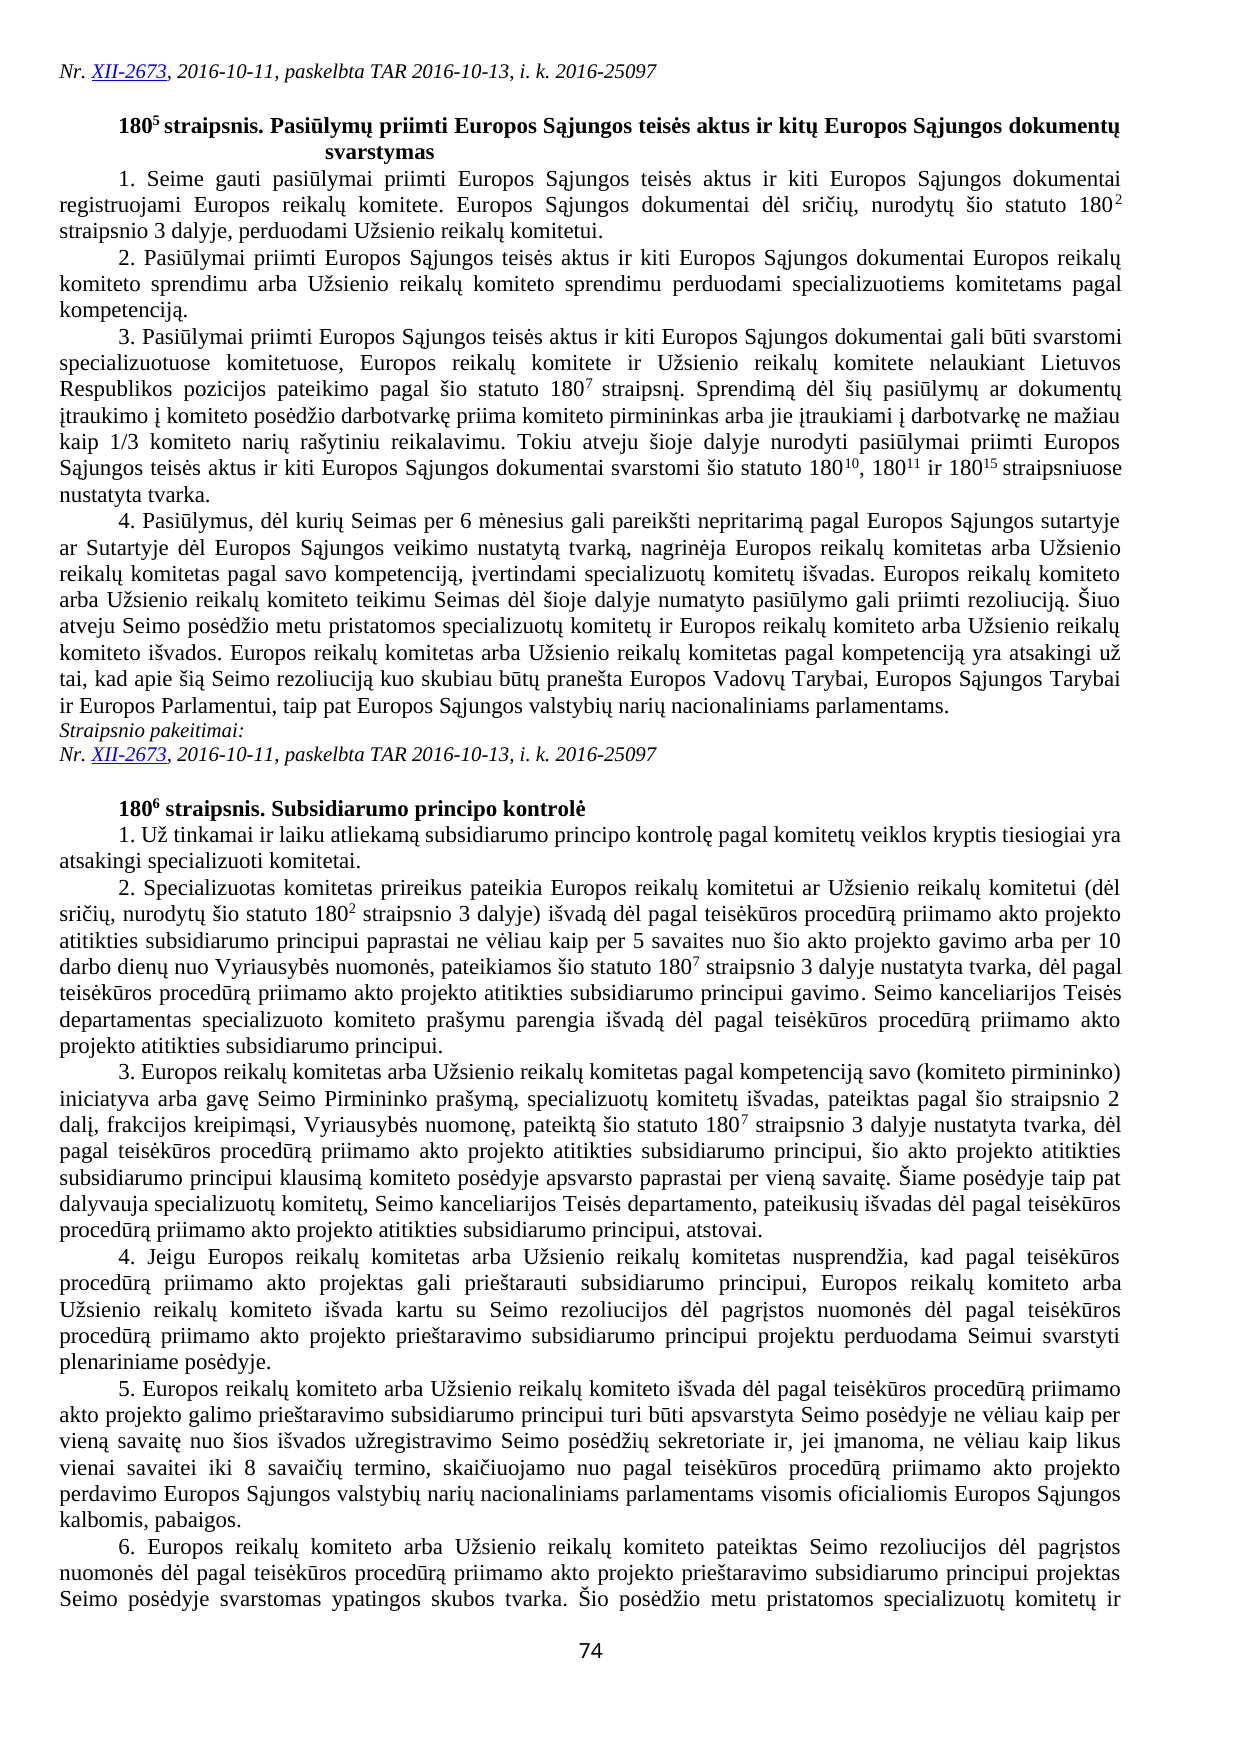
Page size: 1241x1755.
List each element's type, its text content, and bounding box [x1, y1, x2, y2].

text 2. Pasiūlymai priimti Europos Sąjungos teisės aktus ir kiti Europos Sąjungos dokumentai Europos reikalų komiteto sprendimu arba Užsienio reikalų komiteto sprendimu perduodami specializuotiems komitetams pagal kompetenciją. [59, 244, 1122, 323]
text 5. Europos reikalų komiteto arba Užsienio reikalų komiteto išvada dėl pagal teisėkūros procedūrą priimamo akto projekto galimo prieštaravimo subsidiarumo principui turi būti apsvarstyta Seimo posėdyje ne vėliau kaip per vieną savaitę nuo šios išvados užregistravimo Seimo posėdžių sekretoriate ir, jei įmanoma, ne vėliau kaip likus vienai savaitei iki 8 savaičių termino, skaičiuojamo nuo pagal teisėkūros procedūrą priimamo akto projekto perdavimo Europos Sąjungos valstybių narių nacionaliniams parlamentams visomis oficialiomis Europos Sąjungos kalbomis, pabaigos. [59, 1375, 1122, 1533]
text 3. Pasiūlymai priimti Europos Sąjungos teisės aktus ir kiti Europos Sąjungos dokumentai gali būti svarstomi specializuotuose komitetuose, Europos reikalų komitete ir Užsienio reikalų komitete nelaukiant Lietuvos Respublikos pozicijos pateikimo pagal šio statuto 1807 straipsnį. Sprendimą dėl šių pasiūlymų ar dokumentų įtraukimo į komiteto posėdžio darbotvarkę priima komiteto pirmininkas arba jie įtraukiami į darbotvarkę ne mažiau kaip 1/3 komiteto narių rašytiniu reikalavimu. Tokiu atveju šioje dalyje nurodyti pasiūlymai priimti Europos Sąjungos teisės aktus ir kiti Europos Sąjungos dokumentai svarstomi šio statuto 18010, 18011 ir 18015 straipsniuose nustatyta tvarka. [59, 323, 1122, 507]
text 4. Jeigu Europos reikalų komitetas arba Užsienio reikalų komitetas nusprendžia, kad pagal teisėkūros procedūrą priimamo akto projektas gali prieštarauti subsidiarumo principui, Europos reikalų komiteto arba Užsienio reikalų komiteto išvada kartu su Seimo rezoliucijos dėl pagrįstos nuomonės dėl pagal teisėkūros procedūrą priimamo akto projekto prieštaravimo subsidiarumo principui projektu perduodama Seimui svarstyti plenariniame posėdyje. [59, 1243, 1122, 1375]
text 4. Pasiūlymus, dėl kurių Seimas per 6 mėnesius gali pareikšti nepritarimą pagal Europos Sąjungos sutartyje ar Sutartyje dėl Europos Sąjungos veikimo nustatytą tvarką, nagrinėja Europos reikalų komitetas arba Užsienio reikalų komitetas pagal savo kompetenciją, įvertindami specializuotų komitetų išvadas. Europos reikalų komiteto arba Užsienio reikalų komiteto teikimu Seimas dėl šioje dalyje numatyto pasiūlymo gali priimti rezoliuciją. Šiuo atveju Seimo posėdžio metu pristatomos specializuotų komitetų ir Europos reikalų komiteto arba Užsienio reikalų komiteto išvados. Europos reikalų komitetas arba Užsienio reikalų komitetas pagal kompetenciją yra atsakingi už tai, kad apie šią Seimo rezoliuciją kuo skubiau būtų pranešta Europos Vadovų Tarybai, Europos Sąjungos Tarybai ir Europos Parlamentui, taip pat Europos Sąjungos valstybių narių nacionaliniams parlamentams. [59, 507, 1122, 718]
text 3. Europos reikalų komitetas arba Užsienio reikalų komitetas pagal kompetenciją savo (komiteto pirmininko) iniciatyva arba gavę Seimo Pirmininko prašymą, specializuotų komitetų išvadas, pateiktas pagal šio straipsnio 2 dalį, frakcijos kreipimąsi, Vyriausybės nuomonę, pateiktą šio statuto 1807 straipsnio 3 dalyje nustatyta tvarka, dėl pagal teisėkūros procedūrą priimamo akto projekto atitikties subsidiarumo principui, šio akto projekto atitikties subsidiarumo principui klausimą komiteto posėdyje apsvarsto paprastai per vieną savaitę. Šiame posėdyje taip pat dalyvauja specializuotų komitetų, Seimo kanceliarijos Teisės departamento, pateikusių išvadas dėl pagal teisėkūros procedūrą priimamo akto projekto atitikties subsidiarumo principui, atstovai. [59, 1058, 1122, 1243]
text 6. Europos reikalų komiteto arba Užsienio reikalų komiteto pateiktas Seimo rezoliucijos dėl pagrįstos nuomonės dėl pagal teisėkūros procedūrą priimamo akto projekto prieštaravimo subsidiarumo principui projektas Seimo posėdyje svarstomas ypatingos skubos tvarka. Šio posėdžio metu pristatomos specializuotų komitetų ir [59, 1533, 1122, 1612]
text Nr. XII-2673, 2016-10-11, paskelbta TAR 2016-10-13, i. k. 2016-25097 [59, 742, 1122, 766]
text 1. Už tinkamai ir laiku atliekamą subsidiarumo principo kontrolę pagal komitetų veiklos kryptis tiesiogiai yra atsakingi specializuoti komitetai. [59, 821, 1122, 874]
text Straipsnio pakeitimai: [59, 718, 1122, 742]
text 1806 straipsnis. Subsidiarumo principo kontrolė [59, 795, 1122, 821]
text 2. Specializuotas komitetas prireikus pateikia Europos reikalų komitetui ar Užsienio reikalų komitetui (dėl sričių, nurodytų šio statuto 1802 straipsnio 3 dalyje) išvadą dėl pagal teisėkūros procedūrą priimamo akto projekto atitikties subsidiarumo principui paprastai ne vėliau kaip per 5 savaites nuo šio akto projekto gavimo arba per 10 darbo dienų nuo Vyriausybės nuomonės, pateikiamos šio statuto 1807 straipsnio 3 dalyje nustatyta tvarka, dėl pagal teisėkūros procedūrą priimamo akto projekto atitikties subsidiarumo principui gavimo. Seimo kanceliarijos Teisės departamentas specializuoto komiteto prašymu parengia išvadą dėl pagal teisėkūros procedūrą priimamo akto projekto atitikties subsidiarumo principui. [59, 874, 1122, 1058]
text 1805 straipsnis. Pasiūlymų priimti Europos Sąjungos teisės aktus ir kitų Europos Sąjungos dokumentų svarstymas [118, 112, 1122, 164]
text 1. Seime gauti pasiūlymai priimti Europos Sąjungos teisės aktus ir kiti Europos Sąjungos dokumentai registruojami Europos reikalų komitete. Europos Sąjungos dokumentai dėl sričių, nurodytų šio statuto 1802 straipsnio 3 dalyje, perduodami Užsienio reikalų komitetui. [59, 164, 1122, 244]
text Nr. XII-2673, 2016-10-11, paskelbta TAR 2016-10-13, i. k. 2016-25097 [59, 59, 1122, 83]
